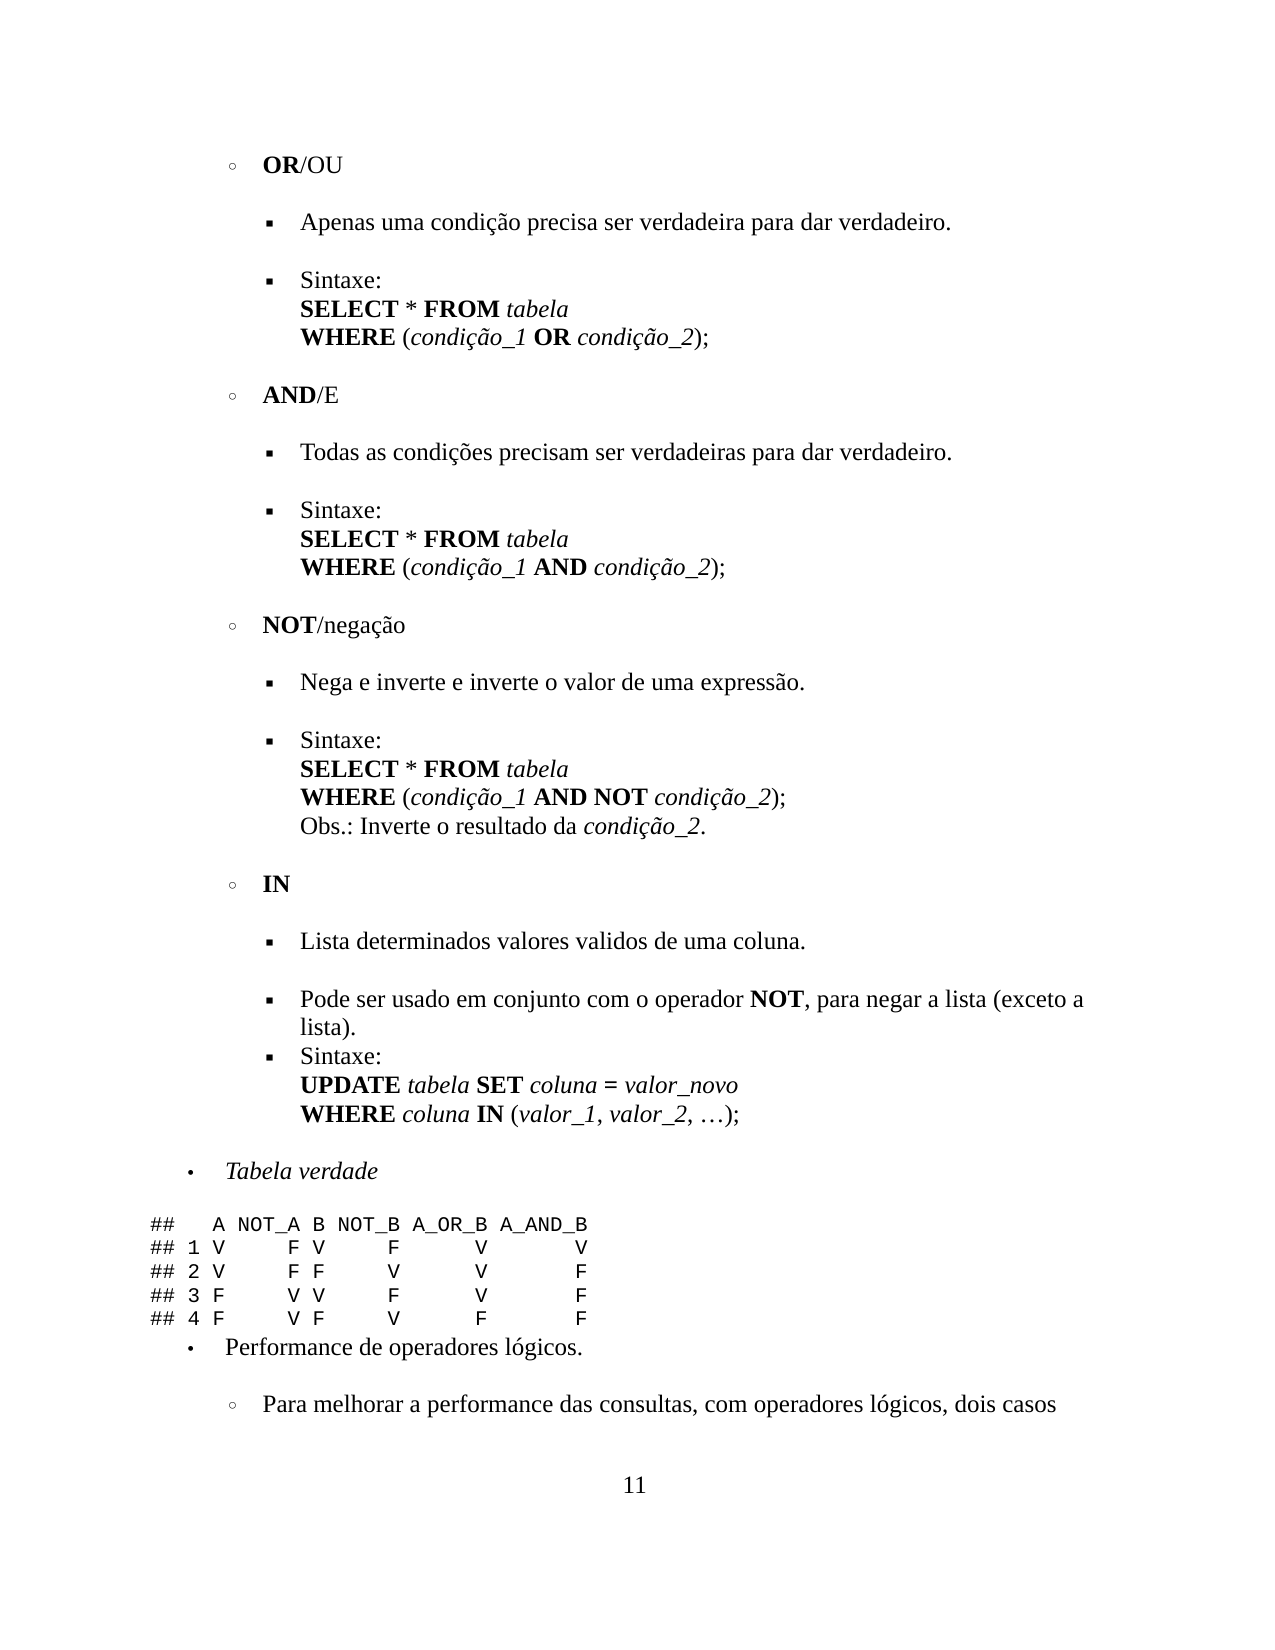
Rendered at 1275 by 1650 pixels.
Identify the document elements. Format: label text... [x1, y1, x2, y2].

list OR/OU [225, 150, 1125, 207]
list NOT/negação [225, 610, 1125, 667]
text ## 3 F V V F V F [150, 1285, 1125, 1308]
list Tabela verdade [187, 1156, 1125, 1214]
list Sintaxe: SELECT * FROM tabela WHERE (condição_1 OR condição_2); [262, 265, 1125, 380]
list Para melhorar a performance das consultas, com operadores lógicos, dois casos [225, 1389, 1125, 1418]
text ## A NOT_A B NOT_B A_OR_B A_AND_B [150, 1214, 1125, 1237]
list Nega e inverte e inverte o valor de uma expressão. [262, 667, 1125, 725]
list Sintaxe: SELECT * FROM tabela WHERE (condição_1 AND condição_2); [262, 495, 1125, 610]
list Sintaxe: SELECT * FROM tabela WHERE (condição_1 AND NOT condição_2); Obs.: Inverte o resultado da condição_2. [262, 725, 1125, 869]
list Pode ser usado em conjunto com o operador NOT, para negar a lista (exceto a lista). [262, 984, 1125, 1041]
list AND/E [225, 380, 1125, 437]
text ## 4 F V F V F F [150, 1308, 1125, 1332]
list Sintaxe: UPDATE tabela SET coluna = valor_novo WHERE coluna IN (valor_1, valor_2, …); [262, 1041, 1125, 1156]
text ## 2 V F F V V F [150, 1261, 1125, 1285]
list Apenas uma condição precisa ser verdadeira para dar verdadeiro. [262, 207, 1125, 265]
list Performance de operadores lógicos. [187, 1332, 1125, 1389]
text ## 1 V F V F V V [150, 1237, 1125, 1261]
list Todas as condições precisam ser verdadeiras para dar verdadeiro. [262, 437, 1125, 495]
list Lista determinados valores validos de uma coluna. [262, 926, 1125, 984]
list IN [225, 869, 1125, 926]
